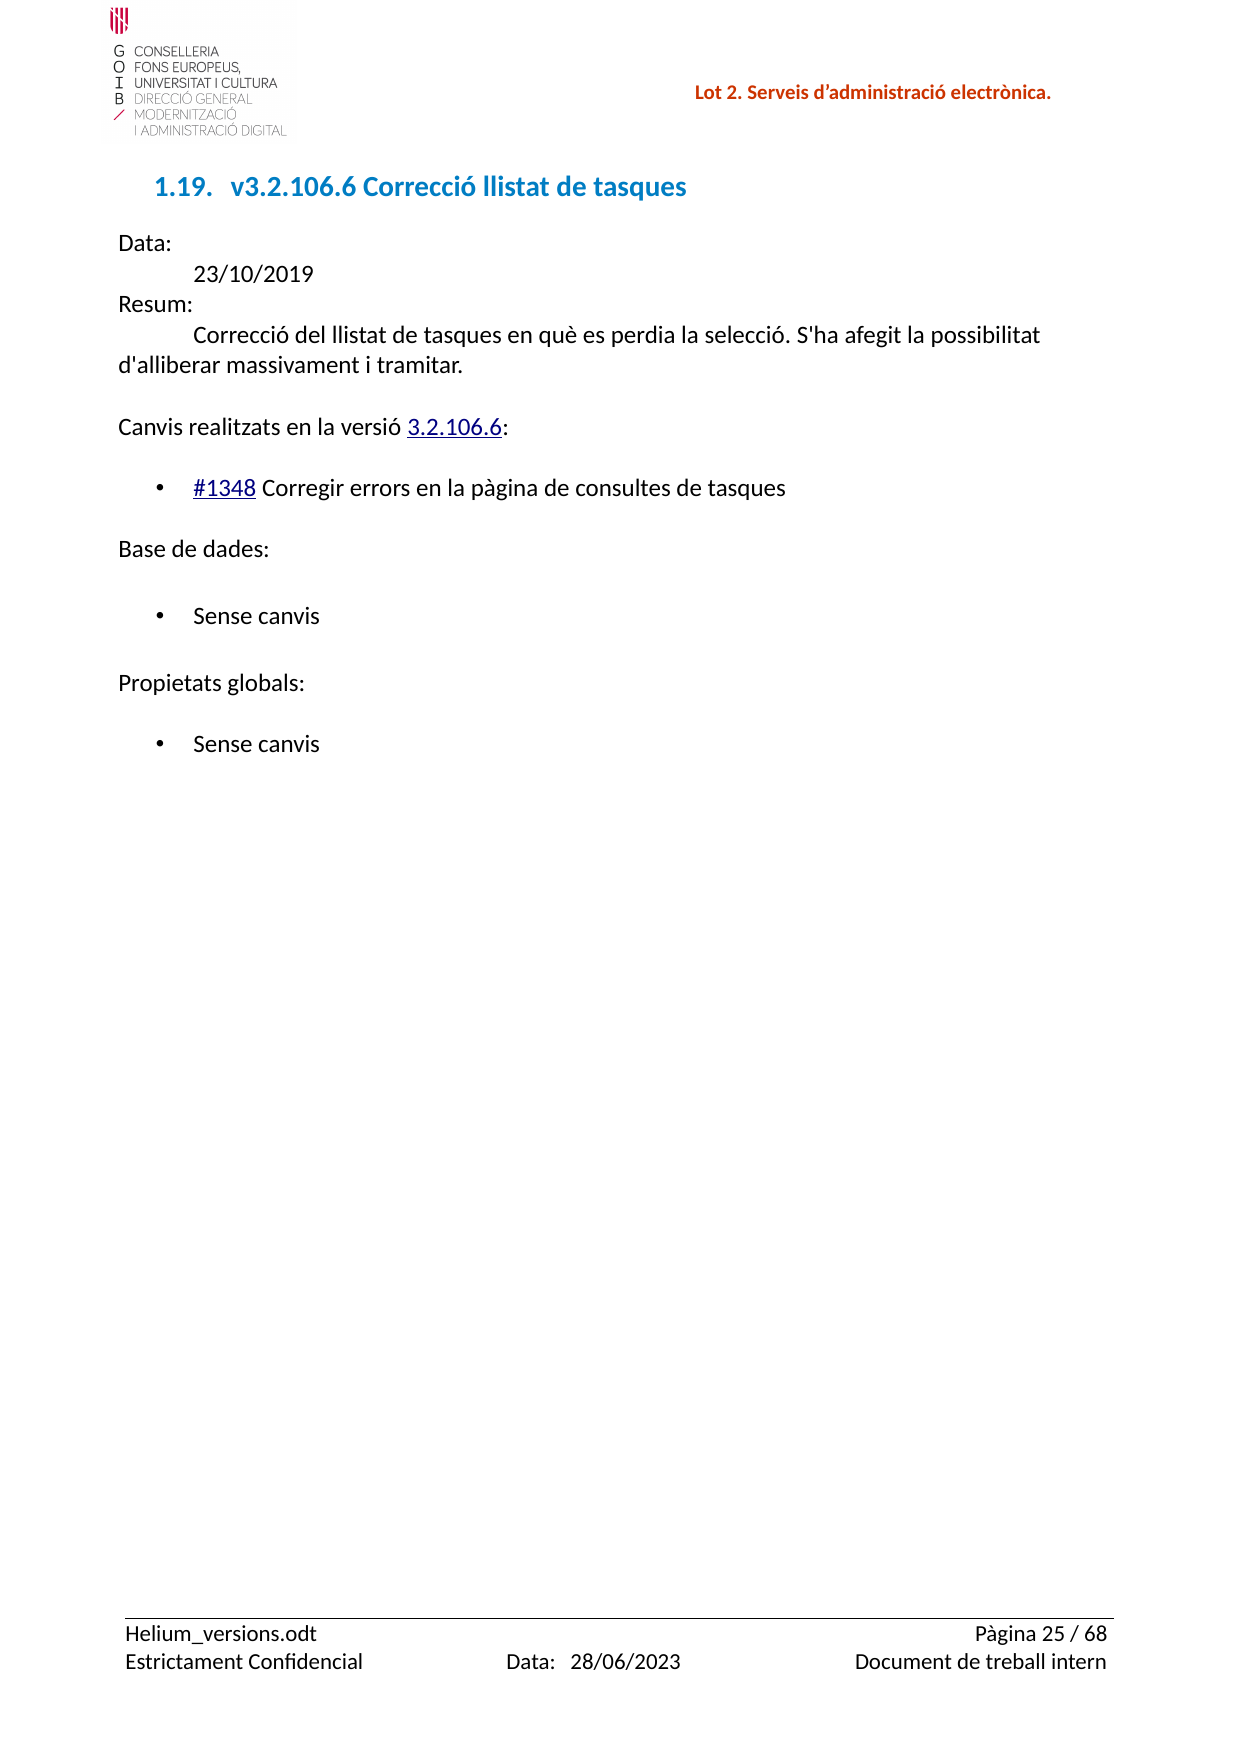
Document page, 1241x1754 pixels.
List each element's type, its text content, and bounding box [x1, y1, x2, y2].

text 23/10/2019 [118, 258, 1122, 289]
list #1348 Corregir errors en la pàgina de consultes de tasques [156, 472, 1122, 502]
text Correcció del llistat de tasques en què es perdia la selecció. S'ha afegit la possibilitat d'alliberar massivament i tramitar. [118, 319, 1122, 380]
text Base de dades: [118, 533, 1122, 563]
text Canvis realitzats en la versió 3.2.106.6: [118, 411, 1122, 441]
picture [100, 0, 297, 144]
list Sense canvis [156, 600, 1122, 630]
text Data: [118, 228, 1122, 258]
text Resum: [118, 289, 1122, 319]
subtitle v3.2.106.6 Correcció llistat de tasques [153, 168, 1122, 204]
text Propietats globals: [118, 667, 1122, 697]
list Sense canvis [156, 728, 1122, 758]
